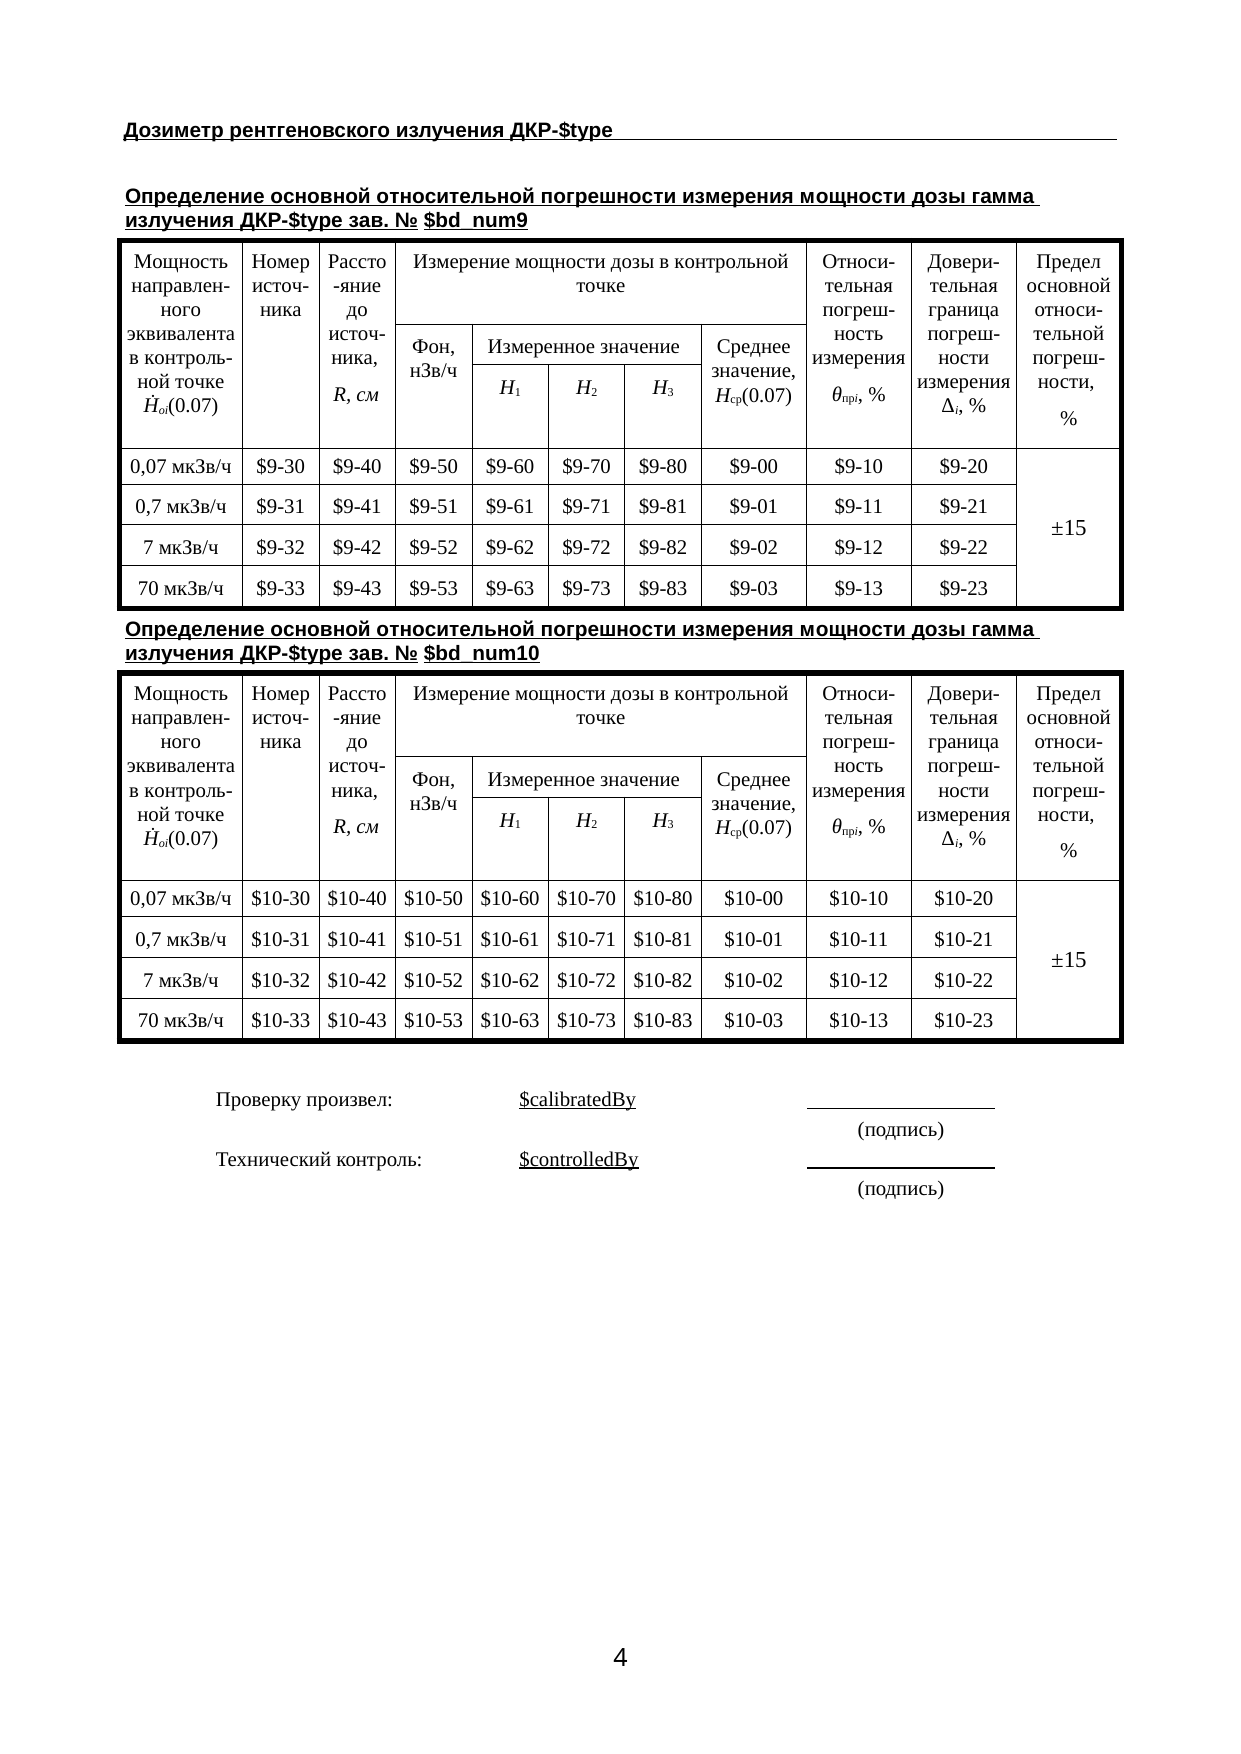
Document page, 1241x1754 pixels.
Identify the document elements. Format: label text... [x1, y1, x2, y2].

table_cell $9-41 [320, 485, 395, 524]
table_cell $9-01 [702, 485, 806, 524]
table_cell Довери-тельная граница погреш-ности измерения Δi, % [912, 243, 1016, 448]
table_cell Измеренное значение [473, 757, 701, 797]
table_cell Довери-тельная граница погреш-ности измерения Δi, % [912, 676, 1016, 880]
table_cell $10-31 [243, 917, 319, 957]
table_cell $10-10 [807, 881, 911, 916]
table_cell $10-62 [473, 958, 548, 997]
table_cell $10-72 [549, 958, 624, 997]
table_cell $9-42 [320, 525, 395, 565]
table_cell $9-81 [625, 485, 701, 524]
table_cell ±15 [1017, 881, 1119, 1038]
table_cell 70 мкЗв/ч [122, 566, 242, 606]
table_cell Рассто-яние до источ-ника, R, см [320, 243, 395, 448]
table_cell $10-70 [549, 881, 624, 916]
table_cell $10-22 [912, 958, 1016, 997]
table_cell $10-83 [625, 999, 701, 1038]
table_cell 70 мкЗв/ч [122, 999, 242, 1038]
table_cell Предел основной относи-тельной погреш-ности, % [1017, 676, 1119, 880]
table_cell $9-51 [396, 485, 472, 524]
table_cell $10-33 [243, 999, 319, 1038]
table_cell $10-23 [912, 999, 1016, 1038]
table_cell $10-60 [473, 881, 548, 916]
table_cell [771, 1141, 1030, 1176]
table_cell $controlledBy [514, 1141, 771, 1176]
table_cell Номер источ-ника [243, 243, 319, 448]
table_cell $9-71 [549, 485, 624, 524]
table_cell $10-82 [625, 958, 701, 997]
table_cell Измеренное значение [473, 325, 701, 364]
table_cell $9-31 [243, 485, 319, 524]
table_cell $9-60 [473, 449, 548, 483]
table_cell $10-21 [912, 917, 1016, 957]
table_cell $9-00 [702, 449, 806, 483]
table_cell $9-50 [396, 449, 472, 483]
table_cell $10-51 [396, 917, 472, 957]
table_header Определение основной относительной погрешности измерения мощности дозы гамма излучения ДКР-$type зав. № $bd_num9 [119, 179, 1121, 238]
table_cell $9-21 [912, 485, 1016, 524]
table_cell $9-03 [702, 566, 806, 606]
table_cell $10-73 [549, 999, 624, 1038]
table_cell $10-32 [243, 958, 319, 997]
table_cell $9-73 [549, 566, 624, 606]
table_cell $9-53 [396, 566, 472, 606]
table_cell $10-50 [396, 881, 472, 916]
table_cell H2 [549, 365, 624, 448]
table_cell [514, 1176, 771, 1200]
table_cell $10-43 [320, 999, 395, 1038]
table_cell $10-80 [625, 881, 701, 916]
table_cell Мощность направлен-ного эквивалента в контроль-ной точке Ḣoi(0.07) [122, 243, 242, 448]
table_cell $9-20 [912, 449, 1016, 483]
table_cell $9-12 [807, 525, 911, 565]
table_cell Номер источ-ника [243, 676, 319, 880]
table_cell $9-11 [807, 485, 911, 524]
table_cell Фон, нЗв/ч [396, 757, 472, 880]
table_header $calibratedBy [514, 1081, 771, 1117]
table_cell $10-81 [625, 917, 701, 957]
table_cell $10-13 [807, 999, 911, 1038]
table_cell $10-42 [320, 958, 395, 997]
table_cell $9-82 [625, 525, 701, 565]
table_cell $10-41 [320, 917, 395, 957]
table_cell 0,7 мкЗв/ч [122, 917, 242, 957]
table_cell Относи-тельная погреш-ность измерения θпрi, % [807, 676, 911, 880]
table_cell $9-02 [702, 525, 806, 565]
table_cell $10-71 [549, 917, 624, 957]
table_cell $10-02 [702, 958, 806, 997]
table_cell 0,7 мкЗв/ч [122, 485, 242, 524]
table_cell $10-11 [807, 917, 911, 957]
table_cell $9-72 [549, 525, 624, 565]
table_cell [514, 1117, 771, 1141]
table_cell Фон, нЗв/ч [396, 325, 472, 448]
table_cell (подпись) [771, 1176, 1030, 1200]
table_cell $10-63 [473, 999, 548, 1038]
table_cell $9-70 [549, 449, 624, 483]
table_header Определение основной относительной погрешности измерения мощности дозы гамма излучения ДКР-$type зав. № $bd_num10 [119, 611, 1121, 670]
table_cell $10-52 [396, 958, 472, 997]
table_cell Среднее значение, Hср(0.07) [702, 757, 806, 880]
table_cell $9-13 [807, 566, 911, 606]
table_cell $10-61 [473, 917, 548, 957]
table_cell Среднее значение, Hср(0.07) [702, 325, 806, 448]
table_cell Технический контроль: [210, 1141, 513, 1176]
table_cell Рассто-яние до источ-ника, R, см [320, 676, 395, 880]
table_cell $9-62 [473, 525, 548, 565]
table_cell Измерение мощности дозы в контрольной точке [396, 676, 806, 756]
table_cell H1 [473, 798, 548, 880]
table_cell $10-40 [320, 881, 395, 916]
table_cell 0,07 мкЗв/ч [122, 449, 242, 483]
table_cell 0,07 мкЗв/ч [122, 881, 242, 916]
table_cell $9-61 [473, 485, 548, 524]
table_cell $10-30 [243, 881, 319, 916]
table_cell $10-01 [702, 917, 806, 957]
table_cell $10-53 [396, 999, 472, 1038]
table_cell $9-22 [912, 525, 1016, 565]
table_cell H3 [625, 798, 701, 880]
table_cell [210, 1117, 513, 1141]
table_header Проверку произвел: [210, 1081, 513, 1117]
table_cell Измерение мощности дозы в контрольной точке [396, 243, 806, 323]
table_cell H2 [549, 798, 624, 880]
table_cell $9-23 [912, 566, 1016, 606]
table_cell [210, 1176, 513, 1200]
table_cell H3 [625, 365, 701, 448]
table_cell $9-63 [473, 566, 548, 606]
table_cell Мощность направлен-ного эквивалента в контроль-ной точке Ḣoi(0.07) [122, 676, 242, 880]
table_cell $10-03 [702, 999, 806, 1038]
table_cell ±15 [1017, 449, 1119, 606]
table_cell $10-12 [807, 958, 911, 997]
table_cell $9-83 [625, 566, 701, 606]
table_cell $10-00 [702, 881, 806, 916]
table_cell $9-80 [625, 449, 701, 483]
table_cell $9-43 [320, 566, 395, 606]
table_cell $10-20 [912, 881, 1016, 916]
table_cell Предел основной относи-тельной погреш-ности, % [1017, 243, 1119, 448]
table_cell (подпись) [771, 1117, 1030, 1141]
table_header [771, 1081, 1030, 1117]
table_cell $9-52 [396, 525, 472, 565]
table_cell Относи-тельная погреш-ность измерения θпрi, % [807, 243, 911, 448]
table_cell $9-10 [807, 449, 911, 483]
table_cell $9-40 [320, 449, 395, 483]
table_cell 7 мкЗв/ч [122, 958, 242, 997]
table_cell $9-33 [243, 566, 319, 606]
table_cell 7 мкЗв/ч [122, 525, 242, 565]
table_cell H1 [473, 365, 548, 448]
table_cell $9-32 [243, 525, 319, 565]
table_cell $9-30 [243, 449, 319, 483]
